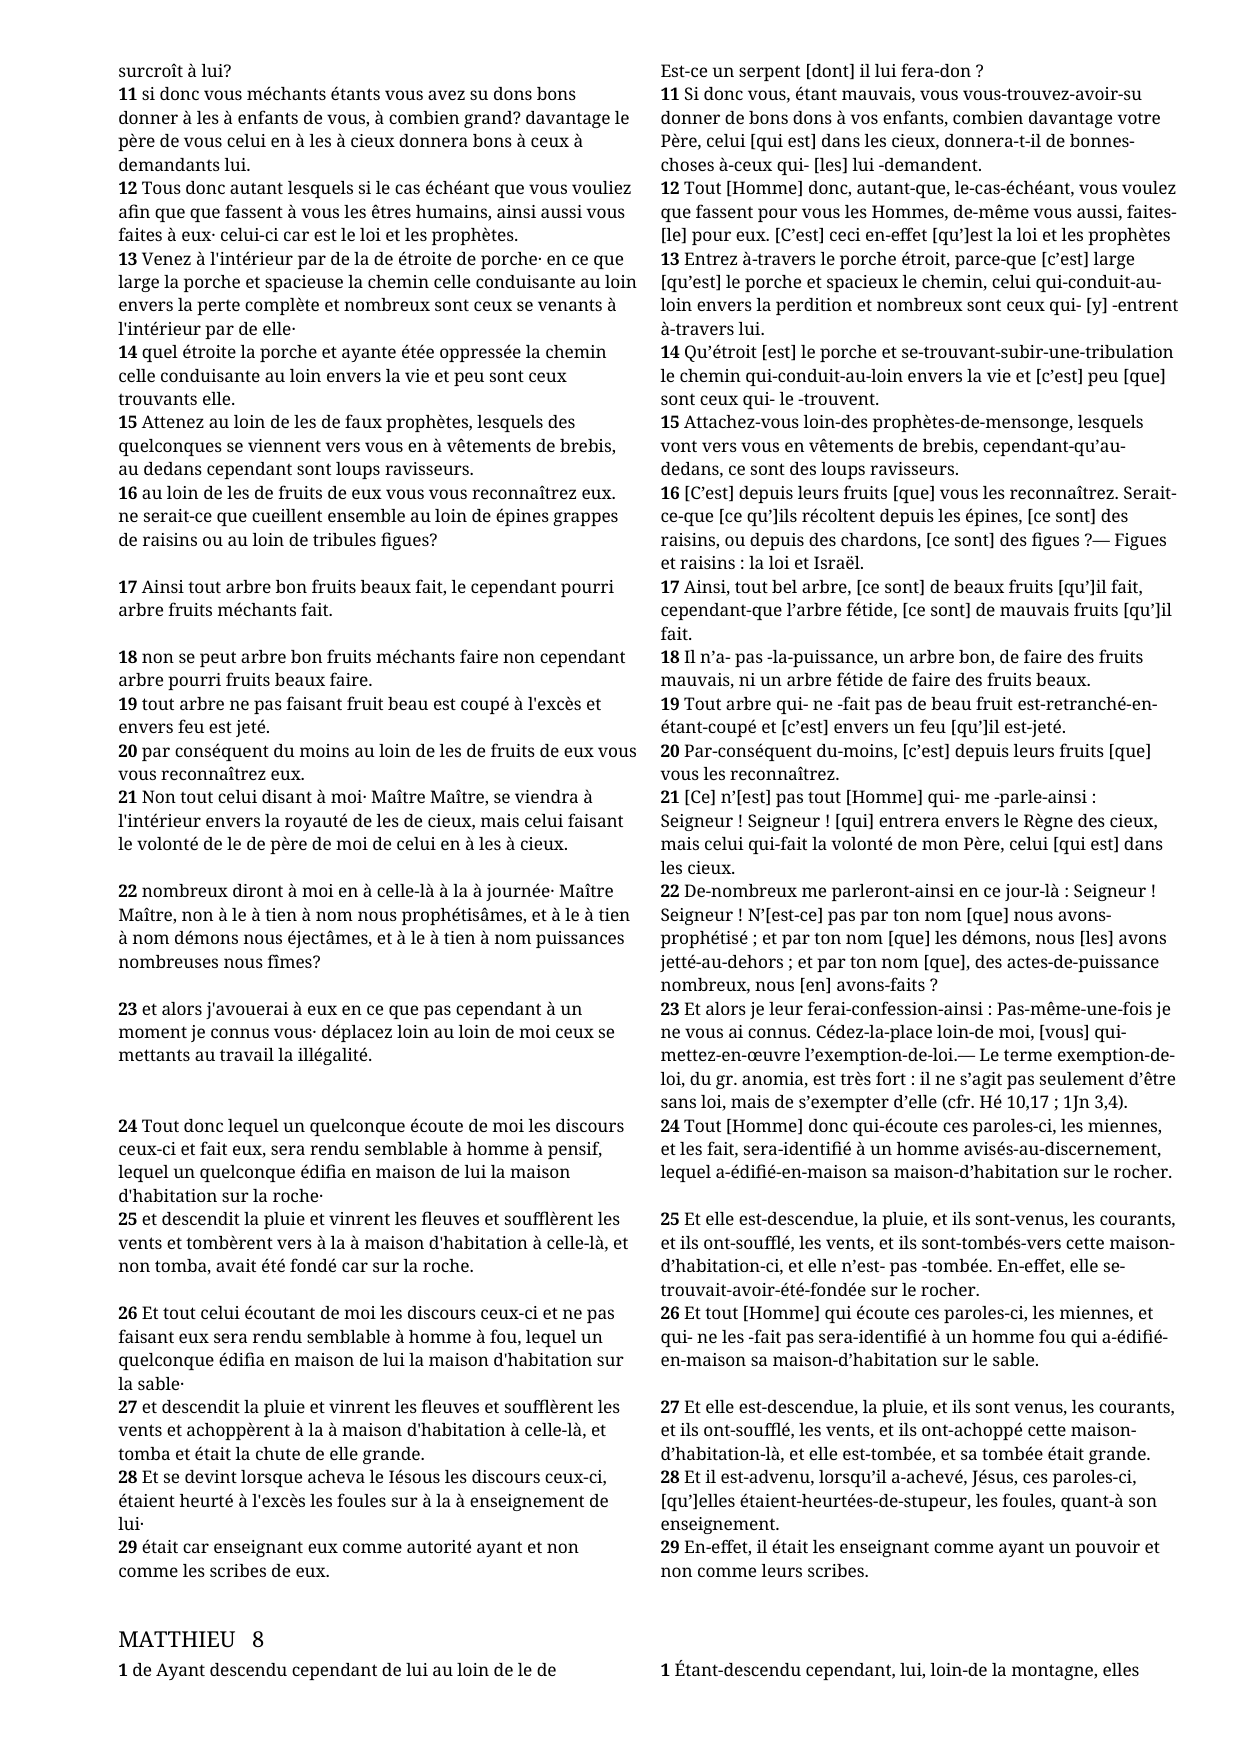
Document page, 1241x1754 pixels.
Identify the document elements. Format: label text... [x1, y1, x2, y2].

table_cell [639, 59, 660, 82]
table_header 1 de Ayant descendu cependant de lui au loin de le de montagne suivirent à lui foules nombreux. [118, 1658, 639, 1682]
table_cell 10 ou aussi poisson demandera, ne pas serpent donnera de surcroît à lui? [118, 59, 639, 82]
table_cell 17 Ainsi tout arbre bon fruits beaux fait, le cependant pourri arbre fruits méchants fait. [118, 575, 639, 645]
table_cell 20 par conséquent du moins au loin de les de fruits de eux vous vous reconnaîtrez eux. [118, 739, 639, 786]
table_cell [639, 692, 660, 739]
table_cell 25 et descendit la pluie et vinrent les fleuves et soufflèrent les vents et tombèrent vers à la à maison d'habitation à celle-là, et non tomba, avait été fondé car sur la roche. [118, 1208, 639, 1301]
table_cell 11 Si donc vous, étant mauvais, vous vous-trouvez-avoir-su donner de bons dons à vos enfants, combien davantage votre Père, celui [qui est] dans les cieux, donnera-t-il de bonnes-choses à-ceux qui- [les] lui -demandent. [660, 83, 1181, 176]
text MATTHIEU 8 [118, 1624, 1181, 1654]
table_cell 18 Il n’a- pas -la-puissance, un arbre bon, de faire des fruits mauvais, ni un arbre fétide de faire des fruits beaux. [660, 645, 1181, 692]
table_cell [639, 176, 660, 247]
table_cell 18 non se peut arbre bon fruits méchants faire non cependant arbre pourri fruits beaux faire. [118, 645, 639, 692]
table_cell 12 Tout [Homme] donc, autant-que, le-cas-échéant, vous voulez que fassent pour vous les Hommes, de-même vous aussi, faites-[le] pour eux. [C’est] ceci en-effet [qu’]est la loi et les prophètes [660, 176, 1181, 247]
table_cell 22 nombreux diront à moi en à celle-là à la à journée· Maître Maître, non à le à tien à nom nous prophétisâmes, et à le à tien à nom démons nous éjectâmes, et à le à tien à nom puissances nombreuses nous fîmes? [118, 879, 639, 997]
table_cell 13 Entrez à-travers le porche étroit, parce-que [c’est] large [qu’est] le porche et spacieux le chemin, celui qui-conduit-au-loin envers la perdition et nombreux sont ceux qui- [y] -entrent à-travers lui. [660, 247, 1181, 340]
table_cell 17 Ainsi, tout bel arbre, [ce sont] de beaux fruits [qu’]il fait, cependant-que l’arbre fétide, [ce sont] de mauvais fruits [qu’]il fait. [660, 575, 1181, 645]
table_cell [639, 481, 660, 575]
table_cell 11 si donc vous méchants étants vous avez su dons bons donner à les à enfants de vous, à combien grand? davantage le père de vous celui en à les à cieux donnera bons à ceux à demandants lui. [118, 83, 639, 176]
table_cell [639, 1395, 660, 1465]
table_cell 25 Et elle est-descendue, la pluie, et ils sont-venus, les courants, et ils ont-soufflé, les vents, et ils sont-tombés-vers cette maison-d’habitation-ci, et elle n’est- pas -tombée. En-effet, elle se-trouvait-avoir-été-fondée sur le rocher. [660, 1208, 1181, 1301]
table_cell 20 Par-conséquent du-moins, [c’est] depuis leurs fruits [que] vous les reconnaîtrez. [660, 739, 1181, 786]
table_cell 27 et descendit la pluie et vinrent les fleuves et soufflèrent les vents et achoppèrent à la à maison d'habitation à celle-là, et tomba et était la chute de elle grande. [118, 1395, 639, 1465]
table_cell 23 et alors j'avouerai à eux en ce que pas cependant à un moment je connus vous· déplacez loin au loin de moi ceux se mettants au travail la illégalité. [118, 997, 639, 1114]
table_cell [639, 1208, 660, 1301]
table_cell 23 Et alors je leur ferai-confession-ainsi : Pas-même-une-fois je ne vous ai connus. Cédez-la-place loin-de moi, [vous] qui-mettez-en-œuvre l’exemption-de-loi.— Le terme exemption-de-loi, du gr. anomia, est très fort : il ne s’agit pas seulement d’être sans loi, mais de s’exempter d’elle (cfr. Hé 10,17 ; 1Jn 3,4). [660, 997, 1181, 1114]
table_cell 12 Tous donc autant lesquels si le cas échéant que vous vouliez afin que que fassent à vous les êtres humains, ainsi aussi vous faites à eux· celui-ci car est le loi et les prophètes. [118, 176, 639, 247]
table_cell [639, 1301, 660, 1395]
table_cell 28 Et il est-advenu, lorsqu’il a-achevé, Jésus, ces paroles-ci, [qu’]elles étaient-heurtées-de-stupeur, les foules, quant-à son enseignement. [660, 1465, 1181, 1536]
table_cell [639, 879, 660, 997]
table_cell [639, 247, 660, 340]
table_cell 29 était car enseignant eux comme autorité ayant et non comme les scribes de eux. [118, 1536, 639, 1582]
table_header 1 Étant-descendu cependant, lui, loin-de la montagne, elles l’ont-suivi, des foules nombreuses. [660, 1658, 1181, 1682]
table_cell [639, 1536, 660, 1582]
table_cell 19 Tout arbre qui- ne -fait pas de beau fruit est-retranché-en-étant-coupé et [c’est] envers un feu [qu’]il est-jeté. [660, 692, 1181, 739]
table_cell 24 Tout donc lequel un quelconque écoute de moi les discours ceux-ci et fait eux, sera rendu semblable à homme à pensif, lequel un quelconque édifia en maison de lui la maison d'habitation sur la roche· [118, 1114, 639, 1207]
table_cell 21 Non tout celui disant à moi· Maître Maître, se viendra à l'intérieur envers la royauté de les de cieux, mais celui faisant le volonté de le de père de moi de celui en à les à cieux. [118, 786, 639, 879]
table_cell 26 Et tout celui écoutant de moi les discours ceux-ci et ne pas faisant eux sera rendu semblable à homme à fou, lequel un quelconque édifia en maison de lui la maison d'habitation sur la sable· [118, 1301, 639, 1395]
table_header [639, 1658, 660, 1682]
table_cell [639, 1465, 660, 1536]
table_cell [639, 411, 660, 481]
table_cell [639, 340, 660, 411]
table_cell [639, 786, 660, 879]
table_cell 16 au loin de les de fruits de eux vous vous reconnaîtrez eux. ne serait-ce que cueillent ensemble au loin de épines grappes de raisins ou au loin de tribules figues? [118, 481, 639, 575]
table_cell 22 De-nombreux me parleront-ainsi en ce jour-là : Seigneur ! Seigneur ! N’[est-ce] pas par ton nom [que] nous avons-prophétisé ; et par ton nom [que] les démons, nous [les] avons jetté-au-dehors ; et par ton nom [que], des actes-de-puissance nombreux, nous [en] avons-faits ? [660, 879, 1181, 997]
table_cell 13 Venez à l'intérieur par de la de étroite de porche· en ce que large la porche et spacieuse la chemin celle conduisante au loin envers la perte complète et nombreux sont ceux se venants à l'intérieur par de elle· [118, 247, 639, 340]
table_cell [639, 83, 660, 176]
table_cell 21 [Ce] n’[est] pas tout [Homme] qui- me -parle-ainsi : Seigneur ! Seigneur ! [qui] entrera envers le Règne des cieux, mais celui qui-fait la volonté de mon Père, celui [qui est] dans les cieux. [660, 786, 1181, 879]
table_cell 24 Tout [Homme] donc qui-écoute ces paroles-ci, les miennes, et les fait, sera-identifié à un homme avisés-au-discernement, lequel a-édifié-en-maison sa maison-d’habitation sur le rocher. [660, 1114, 1181, 1207]
table_cell [639, 739, 660, 786]
table_cell 27 Et elle est-descendue, la pluie, et ils sont venus, les courants, et ils ont-soufflé, les vents, et ils ont-achoppé cette maison-d’habitation-là, et elle est-tombée, et sa tombée était grande. [660, 1395, 1181, 1465]
table_cell 14 quel étroite la porche et ayante étée oppressée la chemin celle conduisante au loin envers la vie et peu sont ceux trouvants elle. [118, 340, 639, 411]
table_cell 19 tout arbre ne pas faisant fruit beau est coupé à l'excès et envers feu est jeté. [118, 692, 639, 739]
table_cell 15 Attachez-vous loin-des prophètes-de-mensonge, lesquels vont vers vous en vêtements de brebis, cependant-qu’au-dedans, ce sont des loups ravisseurs. [660, 411, 1181, 481]
table_cell [639, 645, 660, 692]
table_cell 29 En-effet, il était les enseignant comme ayant un pouvoir et non comme leurs scribes. [660, 1536, 1181, 1582]
table_cell [639, 997, 660, 1114]
table_cell 15 Attenez au loin de les de faux prophètes, lesquels des quelconques se viennent vers vous en à vêtements de brebis, au dedans cependant sont loups ravisseurs. [118, 411, 639, 481]
table_cell 28 Et se devint lorsque acheva le Iésous les discours ceux-ci, étaient heurté à l'excès les foules sur à la à enseignement de lui· [118, 1465, 639, 1536]
table_cell 16 [C’est] depuis leurs fruits [que] vous les reconnaîtrez. Serait-ce-que [ce qu’]ils récoltent depuis les épines, [ce sont] des raisins, ou depuis des chardons, [ce sont] des figues ?— Figues et raisins : la loi et Israël. [660, 481, 1181, 575]
table_cell [639, 575, 660, 645]
table_cell [639, 1114, 660, 1207]
table_cell 26 Et tout [Homme] qui écoute ces paroles-ci, les miennes, et qui- ne les -fait pas sera-identifié à un homme fou qui a-édifié-en-maison sa maison-d’habitation sur le sable. [660, 1301, 1181, 1395]
table_cell 10 Ou aussi [à qui, son fils, c’est] un poisson [qu’]il demandera... Est-ce un serpent [dont] il lui fera-don ? [660, 59, 1181, 82]
table_cell 14 Qu’étroit [est] le porche et se-trouvant-subir-une-tribulation le chemin qui-conduit-au-loin envers la vie et [c’est] peu [que] sont ceux qui- le -trouvent. [660, 340, 1181, 411]
